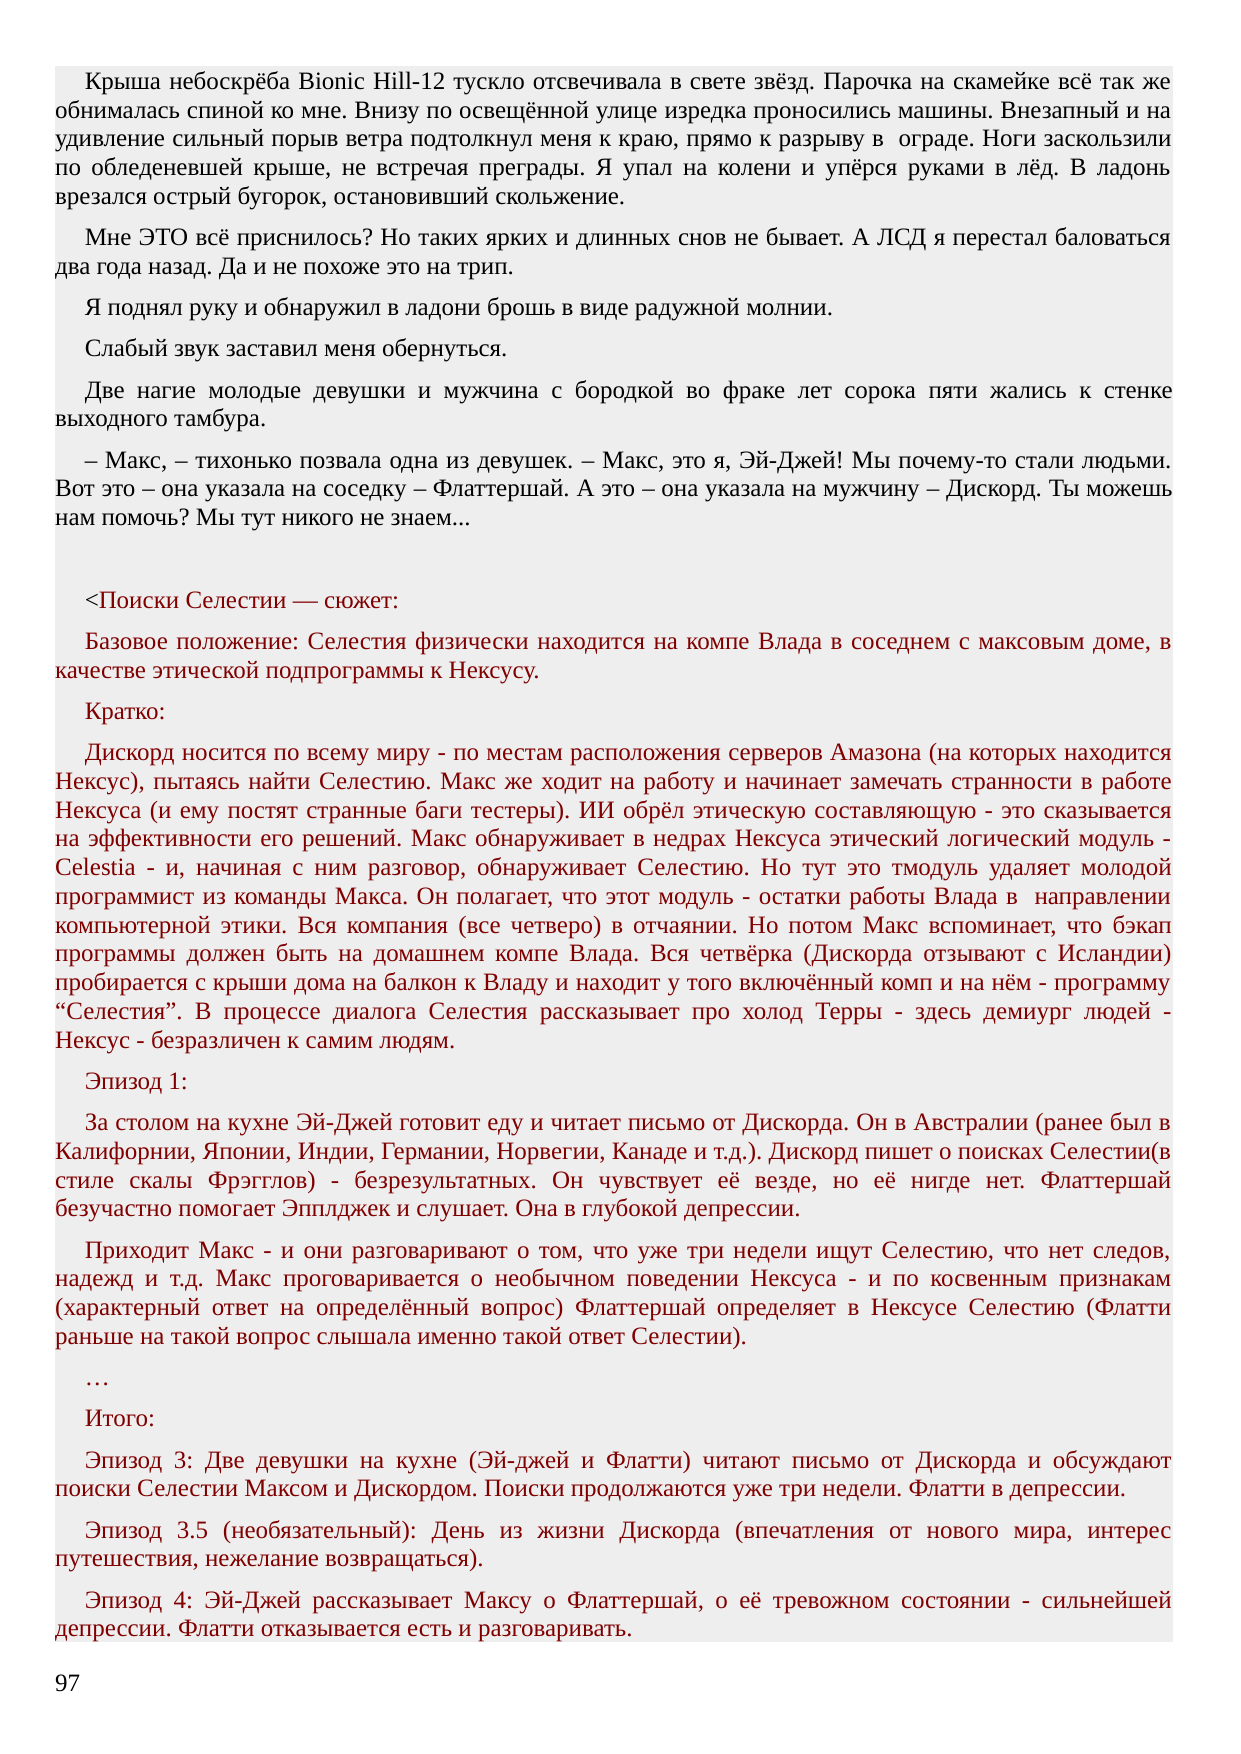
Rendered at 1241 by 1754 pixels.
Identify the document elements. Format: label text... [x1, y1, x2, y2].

text Эпизод 3.5 (необязательный): День из жизни Дискорда (впечатления от нового мира, интерес путешествия, нежелание возвращаться). [55, 1515, 1173, 1572]
text – Макс, – тихонько позвала одна из девушек. – Макс, это я, Эй-Джей! Мы почему-то стали людьми. Вот это – она указала на соседку – Флаттершай. А это – она указала на мужчину – Дискорд. Ты можешь нам помочь? Мы тут никого не знаем... [55, 445, 1173, 531]
text Базовое положение: Селестия физически находится на компе Влада в соседнем с максовым доме, в качестве этической подпрограммы к Нексусу. [55, 626, 1173, 683]
text Две нагие молодые девушки и мужчина с бородкой во фраке лет сорока пяти жались к стенке выходного тамбура. [55, 375, 1173, 432]
text За столом на кухне Эй-Джей готовит еду и читает письмо от Дискорда. Он в Австралии (ранее был в Калифорнии, Японии, Индии, Германии, Норвегии, Канаде и т.д.). Дискорд пишет о поисках Селестии(в стиле скалы Фрэгглов) - безрезультатных. Он чувствует её везде, но её нигде нет. Флаттершай безучастно помогает Эпплджек и слушает. Она в глубокой депрессии. [55, 1107, 1173, 1222]
text Крыша небоскрёба Bionic Hill-12 тускло отсвечивала в свете звёзд. Парочка на скамейке всё так же обнималась спиной ко мне. Внизу по освещённой улице изредка проносились машины. Внезапный и на удивление сильный порыв ветра подтолкнул меня к краю, прямо к разрыву в ограде. Ноги заскользили по обледеневшей крыше, не встречая преграды. Я упал на колени и упёрся руками в лёд. В ладонь врезался острый бугорок, остановивший скольжение. [55, 66, 1173, 210]
text Слабый звук заставил меня обернуться. [55, 333, 1173, 362]
text Эпизод 3: Две девушки на кухне (Эй-джей и Флатти) читают письмо от Дискорда и обсуждают поиски Селестии Максом и Дискордом. Поиски продолжаются уже три недели. Флатти в депрессии. [55, 1445, 1173, 1502]
text Итого: [55, 1403, 1173, 1432]
text <Поиски Селестии — сюжет: [55, 585, 1173, 613]
text Эпизод 4: Эй-Джей рассказывает Максу о Флаттершай, о её тревожном состоянии - сильнейшей депрессии. Флатти отказывается есть и разговаривать. [55, 1585, 1173, 1642]
text … [55, 1362, 1173, 1391]
text Я поднял руку и обнаружил в ладони брошь в виде радужной молнии. [55, 292, 1173, 321]
text Кратко: [55, 696, 1173, 725]
text Мне ЭТО всё приснилось? Но таких ярких и длинных снов не бывает. А ЛСД я перестал баловаться два года назад. Да и не похоже это на трип. [55, 222, 1173, 280]
text Дискорд носится по всему миру - по местам расположения серверов Амазона (на которых находится Нексус), пытаясь найти Селестию. Макс же ходит на работу и начинает замечать странности в работе Нексуса (и ему постят странные баги тестеры). ИИ обрёл этическую составляющую - это сказывается на эффективности его решений. Макс обнаруживает в недрах Нексуса этический логический модуль - Celestia - и, начиная с ним разговор, обнаруживает Селестию. Но тут это тмодуль удаляет молодой программист из команды Макса. Он полагает, что этот модуль - остатки работы Влада в направлении компьютерной этики. Вся компания (все четверо) в отчаянии. Но потом Макс вспоминает, что бэкап программы должен быть на домашнем компе Влада. Вся четвёрка (Дискорда отзывают с Исландии) пробирается с крыши дома на балкон к Владу и находит у того включённый комп и на нём - программу “Селестия”. В процессе диалога Селестия рассказывает про холод Терры - здесь демиург людей - Нексус - безразличен к самим людям. [55, 737, 1173, 1053]
text Приходит Макс - и они разговаривают о том, что уже три недели ищут Селестию, что нет следов, надежд и т.д. Макс проговаривается о необычном поведении Нексуса - и по косвенным признакам (характерный ответ на определённый вопрос) Флаттершай определяет в Нексусе Селестию (Флатти раньше на такой вопрос слышала именно такой ответ Селестии). [55, 1235, 1173, 1350]
text Эпизод 1: [55, 1066, 1173, 1095]
